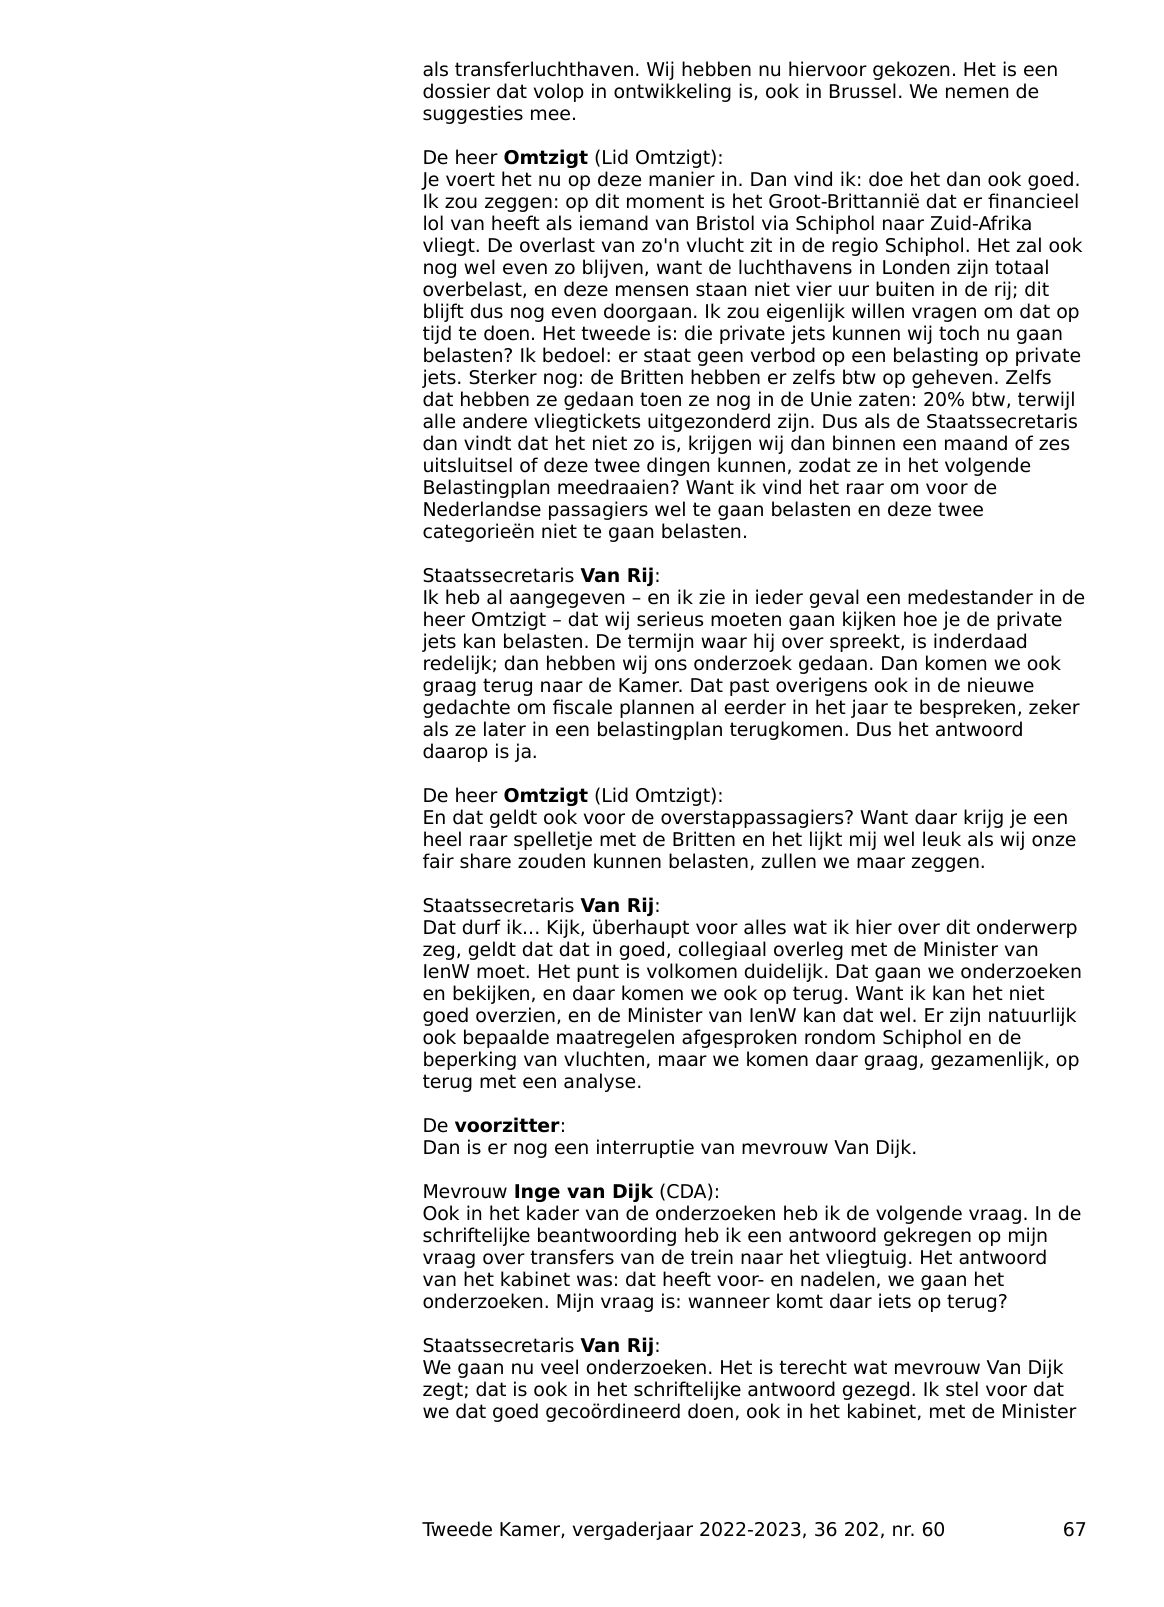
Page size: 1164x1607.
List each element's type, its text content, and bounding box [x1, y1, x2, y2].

text Dan is er nog een interruptie van mevrouw Van Dijk. [422, 1137, 1087, 1159]
text Dat durf ik... Kijk, überhaupt voor alles wat ik hier over dit onderwerp zeg, geldt dat dat in goed, collegiaal overleg met de Minister van IenW moet. Het punt is volkomen duidelijk. Dat gaan we onderzoeken en bekijken, en daar komen we ook op terug. Want ik kan het niet goed overzien, en de Minister van IenW kan dat wel. Er zijn natuurlijk ook bepaalde maatregelen afgesproken rondom Schiphol en de beperking van vluchten, maar we komen daar graag, gezamenlijk, op terug met een analyse. [422, 917, 1087, 1093]
text De heer Omtzigt (Lid Omtzigt): [422, 147, 1087, 169]
text Ik heb al aangegeven – en ik zie in ieder geval een medestander in de heer Omtzigt – dat wij serieus moeten gaan kijken hoe je de private jets kan belasten. De termijn waar hij over spreekt, is inderdaad redelijk; dan hebben wij ons onderzoek gedaan. Dan komen we ook graag terug naar de Kamer. Dat past overigens ook in de nieuwe gedachte om fiscale plannen al eerder in het jaar te bespreken, zeker als ze later in een belastingplan terugkomen. Dus het antwoord daarop is ja. [422, 587, 1087, 763]
text Staatssecretaris Van Rij: [422, 1335, 1087, 1357]
text De voorzitter: [422, 1115, 1087, 1137]
text Staatssecretaris Van Rij: [422, 565, 1087, 587]
text We gaan nu veel onderzoeken. Het is terecht wat mevrouw Van Dijk zegt; dat is ook in het schriftelijke antwoord gezegd. Ik stel voor dat we dat goed gecoördineerd doen, ook in het kabinet, met de Minister [422, 1357, 1087, 1423]
text als transferluchthaven. Wij hebben nu hiervoor gekozen. Het is een dossier dat volop in ontwikkeling is, ook in Brussel. We nemen de suggesties mee. [422, 59, 1087, 125]
text Mevrouw Inge van Dijk (CDA): [422, 1181, 1087, 1203]
text De heer Omtzigt (Lid Omtzigt): [422, 785, 1087, 807]
text Ook in het kader van de onderzoeken heb ik de volgende vraag. In de schriftelijke beantwoording heb ik een antwoord gekregen op mijn vraag over transfers van de trein naar het vliegtuig. Het antwoord van het kabinet was: dat heeft voor- en nadelen, we gaan het onderzoeken. Mijn vraag is: wanneer komt daar iets op terug? [422, 1203, 1087, 1313]
text Je voert het nu op deze manier in. Dan vind ik: doe het dan ook goed. Ik zou zeggen: op dit moment is het Groot-Brittannië dat er financieel lol van heeft als iemand van Bristol via Schiphol naar Zuid-Afrika vliegt. De overlast van zo'n vlucht zit in de regio Schiphol. Het zal ook nog wel even zo blijven, want de luchthavens in Londen zijn totaal overbelast, en deze mensen staan niet vier uur buiten in de rij; dit blijft dus nog even doorgaan. Ik zou eigenlijk willen vragen om dat op tijd te doen. Het tweede is: die private jets kunnen wij toch nu gaan belasten? Ik bedoel: er staat geen verbod op een belasting op private jets. Sterker nog: de Britten hebben er zelfs btw op geheven. Zelfs dat hebben ze gedaan toen ze nog in de Unie zaten: 20% btw, terwijl alle andere vliegtickets uitgezonderd zijn. Dus als de Staatssecretaris dan vindt dat het niet zo is, krijgen wij dan binnen een maand of zes uitsluitsel of deze twee dingen kunnen, zodat ze in het volgende Belastingplan meedraaien? Want ik vind het raar om voor de Nederlandse passagiers wel te gaan belasten en deze twee categorieën niet te gaan belasten. [422, 169, 1087, 543]
text En dat geldt ook voor de overstappassagiers? Want daar krijg je een heel raar spelletje met de Britten en het lijkt mij wel leuk als wij onze fair share zouden kunnen belasten, zullen we maar zeggen. [422, 807, 1087, 873]
text Staatssecretaris Van Rij: [422, 895, 1087, 917]
